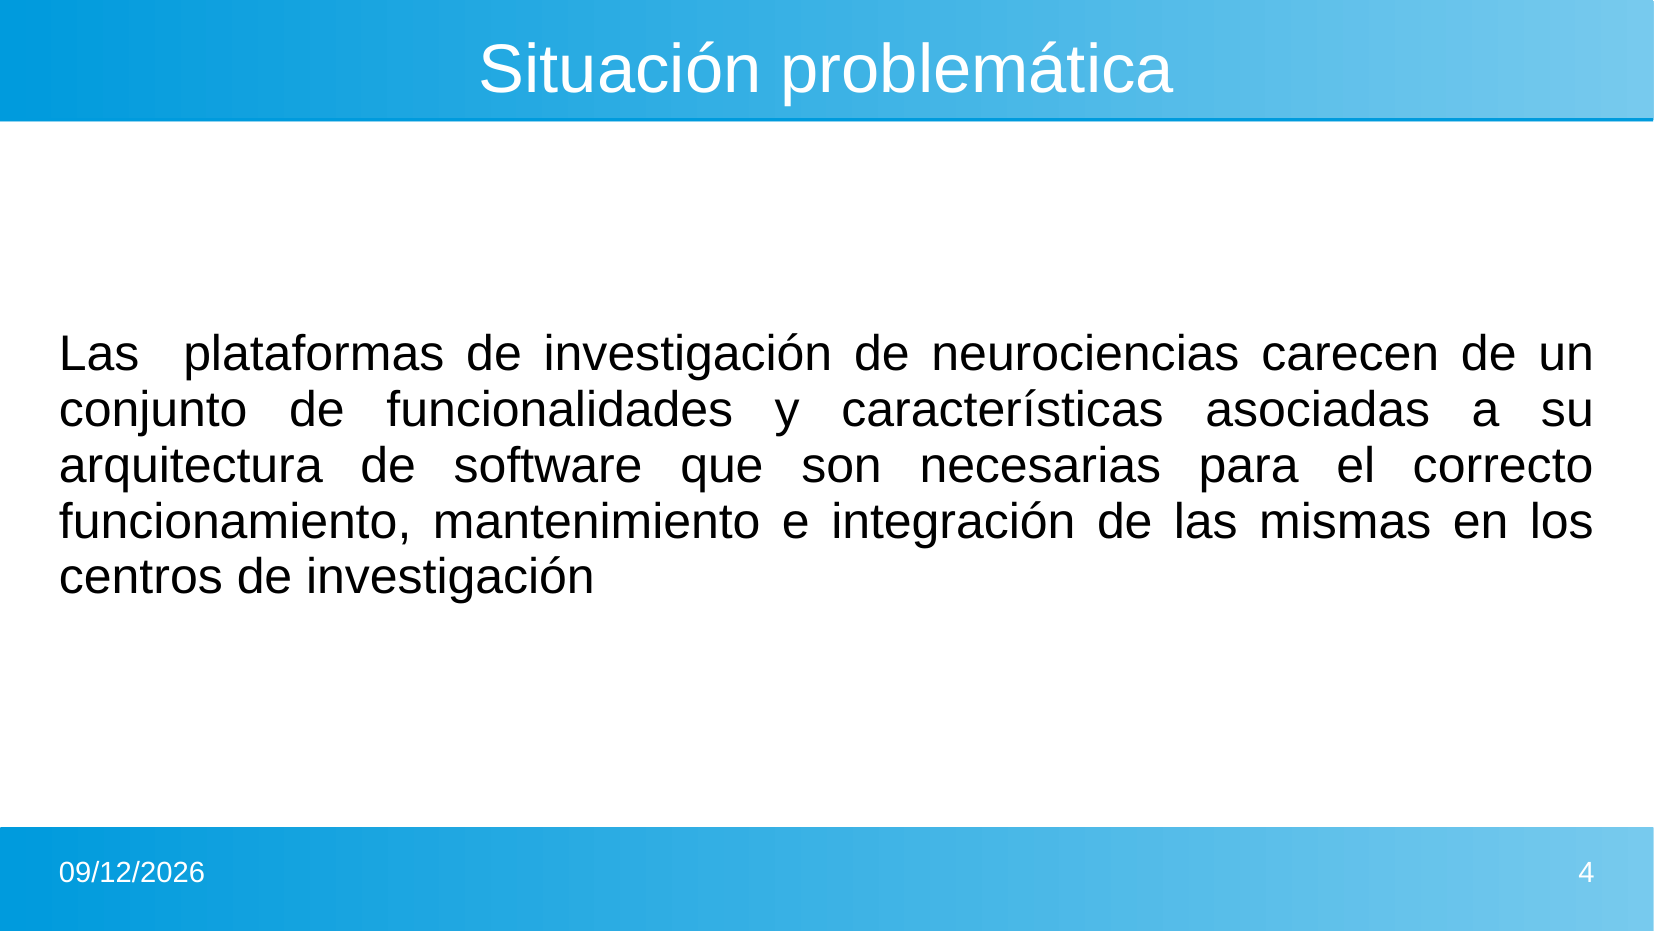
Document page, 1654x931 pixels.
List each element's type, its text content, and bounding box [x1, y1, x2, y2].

list Las plataformas de investigación de neurociencias carecen de un conjunto de funcionalidades y características asociadas a su arquitectura de software que son necesarias para el correcto funcionamiento, mantenimiento e integración de las mismas en los centros de investigación [59, 317, 1595, 613]
title Situación problemática [59, 29, 1595, 108]
